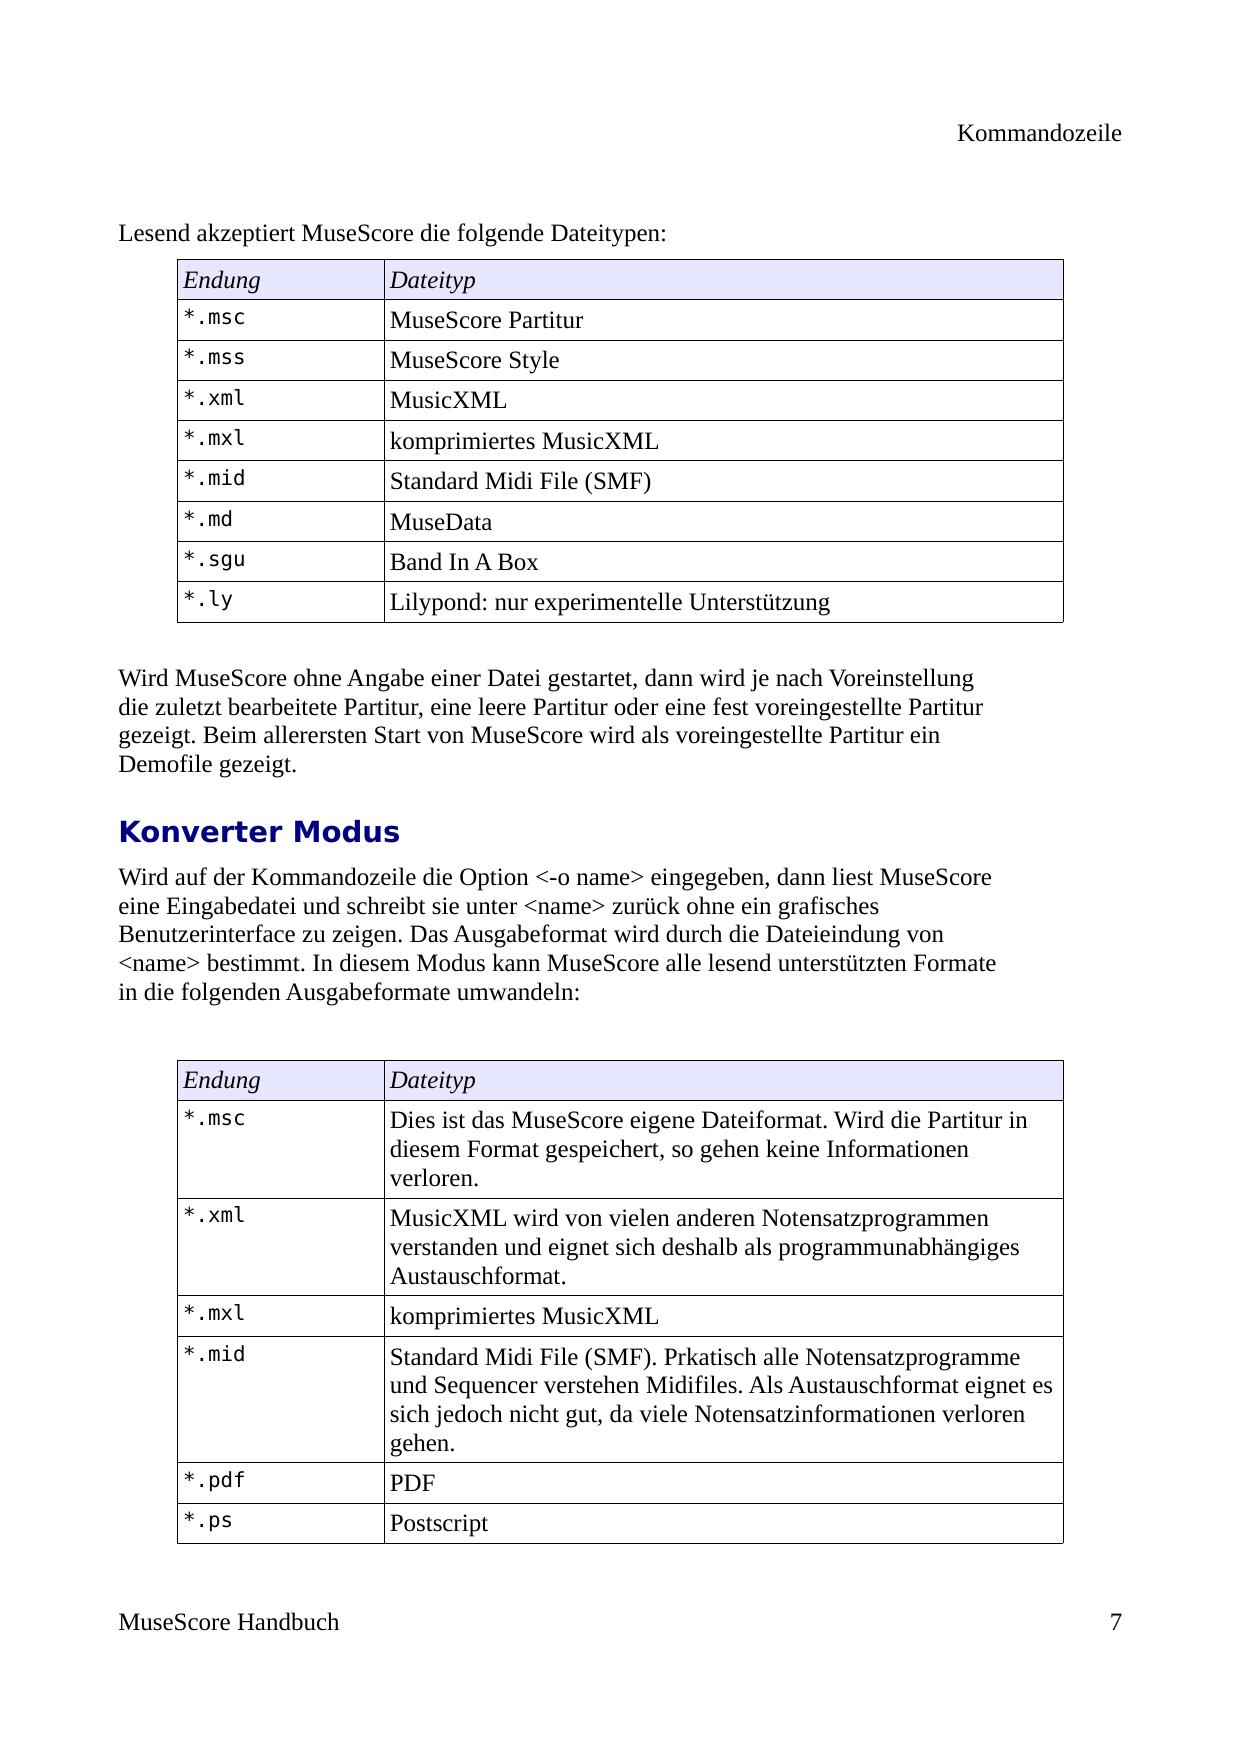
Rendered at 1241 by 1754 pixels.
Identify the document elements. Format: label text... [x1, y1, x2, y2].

table_cell Standard Midi File (SMF) [385, 461, 1063, 501]
table_cell komprimiertes MusicXML [385, 421, 1063, 460]
table_cell komprimiertes MusicXML [385, 1296, 1063, 1336]
text Wird MuseScore ohne Angabe einer Datei gestartet, dann wird je nach Voreinstellung die zuletzt bearbeitete Partitur, eine leere Partitur oder eine fest voreingestellte Partitur gezeigt. Beim allerersten Start von MuseScore wird als voreingestellte Partitur ein Demofile gezeigt. [118, 663, 1004, 778]
text Wird auf der Kommandozeile die Option <-o name> eingegeben, dann liest MuseScore eine Eingabedatei und schreibt sie unter <name> zurück ohne ein grafisches Benutzerinterface zu zeigen. Das Ausgabeformat wird durch die Dateieindung von <name> bestimmt. In diesem Modus kann MuseScore alle lesend unterstützten Formate in die folgenden Ausgabeformate umwandeln: [118, 862, 1004, 1006]
text Lesend akzeptiert MuseScore die folgende Dateitypen: [118, 218, 1004, 246]
table_cell *.mid [178, 1337, 384, 1462]
table_cell MuseScore Partitur [385, 300, 1063, 339]
table_cell *.mss [178, 341, 384, 380]
subtitle Konverter Modus [118, 816, 1122, 849]
table_cell PDF [385, 1463, 1063, 1503]
table_cell MusicXML wird von vielen anderen Notensatzprogrammen verstanden und eignet sich deshalb als programmunabhängiges Austauschformat. [385, 1199, 1063, 1295]
table_cell *.mxl [178, 1296, 384, 1336]
table_cell *.sgu [178, 542, 384, 581]
table_cell *.pdf [178, 1463, 384, 1503]
table_cell Postscript [385, 1504, 1063, 1543]
table_cell *.xml [178, 381, 384, 420]
table_cell MuseData [385, 502, 1063, 541]
table_cell *.ps [178, 1504, 384, 1543]
table_cell Lilypond: nur experimentelle Unterstützung [385, 582, 1063, 622]
table_cell *.msc [178, 300, 384, 339]
table_cell *.mxl [178, 421, 384, 460]
table_header Dateityp [385, 1061, 1063, 1100]
table_header Dateityp [385, 260, 1063, 299]
table_cell *.mid [178, 461, 384, 501]
table_cell Standard Midi File (SMF). Prkatisch alle Notensatzprogramme und Sequencer verstehen Midifiles. Als Austauschformat eignet es sich jedoch nicht gut, da viele Notensatzinformationen verloren gehen. [385, 1337, 1063, 1462]
table_cell Dies ist das MuseScore eigene Dateiformat. Wird die Partitur in diesem Format gespeichert, so gehen keine Informationen verloren. [385, 1101, 1063, 1198]
table_cell *.msc [178, 1101, 384, 1198]
table_header Endung [178, 1061, 384, 1100]
table_cell *.ly [178, 582, 384, 622]
table_cell *.md [178, 502, 384, 541]
table_cell MuseScore Style [385, 341, 1063, 380]
table_cell *.xml [178, 1199, 384, 1295]
table_header Endung [178, 260, 384, 299]
table_cell MusicXML [385, 381, 1063, 420]
table_cell Band In A Box [385, 542, 1063, 581]
